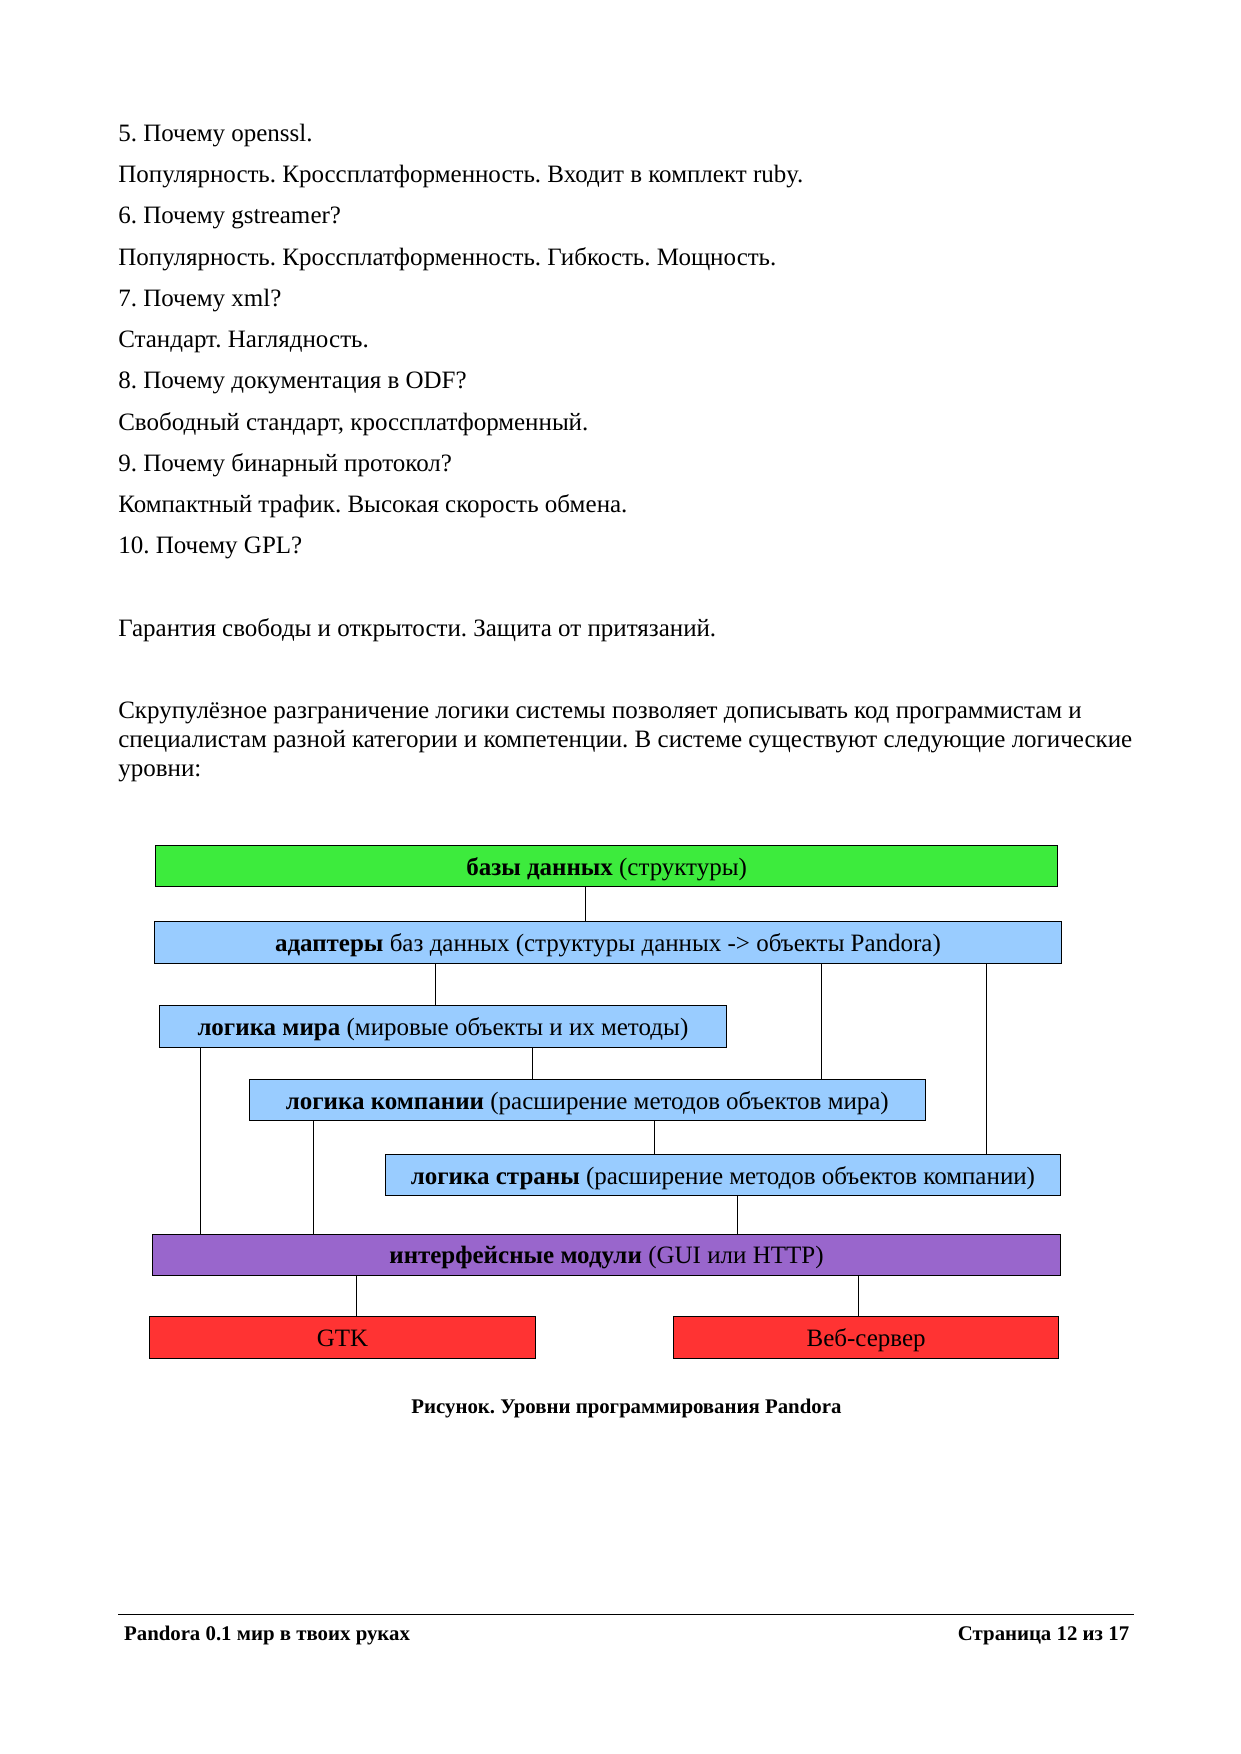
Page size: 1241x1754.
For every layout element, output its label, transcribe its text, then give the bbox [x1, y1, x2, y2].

text Рисунок. Уровни программирования Pandora [118, 794, 1134, 1418]
text 5. Почему openssl. [118, 118, 1134, 147]
text 10. Почему GPL? [118, 531, 1134, 559]
text Компактный трафик. Высокая скорость обмена. [118, 489, 1134, 518]
text Популярность. Кроссплатформенность. Гибкость. Мощность. [118, 242, 1134, 271]
text Скрупулёзное разграничение логики системы позволяет дописывать код программистам и специалистам разной категории и компетенции. В системе существуют следующие логические уровни: [118, 696, 1134, 782]
text Популярность. Кроссплатформенность. Входит в комплект ruby. [118, 159, 1134, 188]
text 6. Почему gstreamer? [118, 201, 1134, 229]
text Стандарт. Наглядность. [118, 324, 1134, 353]
text 7. Почему xml? [118, 283, 1134, 312]
text 8. Почему документация в ODF? [118, 366, 1134, 394]
text 9. Почему бинарный протокол? [118, 448, 1134, 477]
text Свободный стандарт, кроссплатформенный. [118, 407, 1134, 436]
text Гарантия свободы и открытости. Защита от притязаний. [118, 613, 1134, 642]
